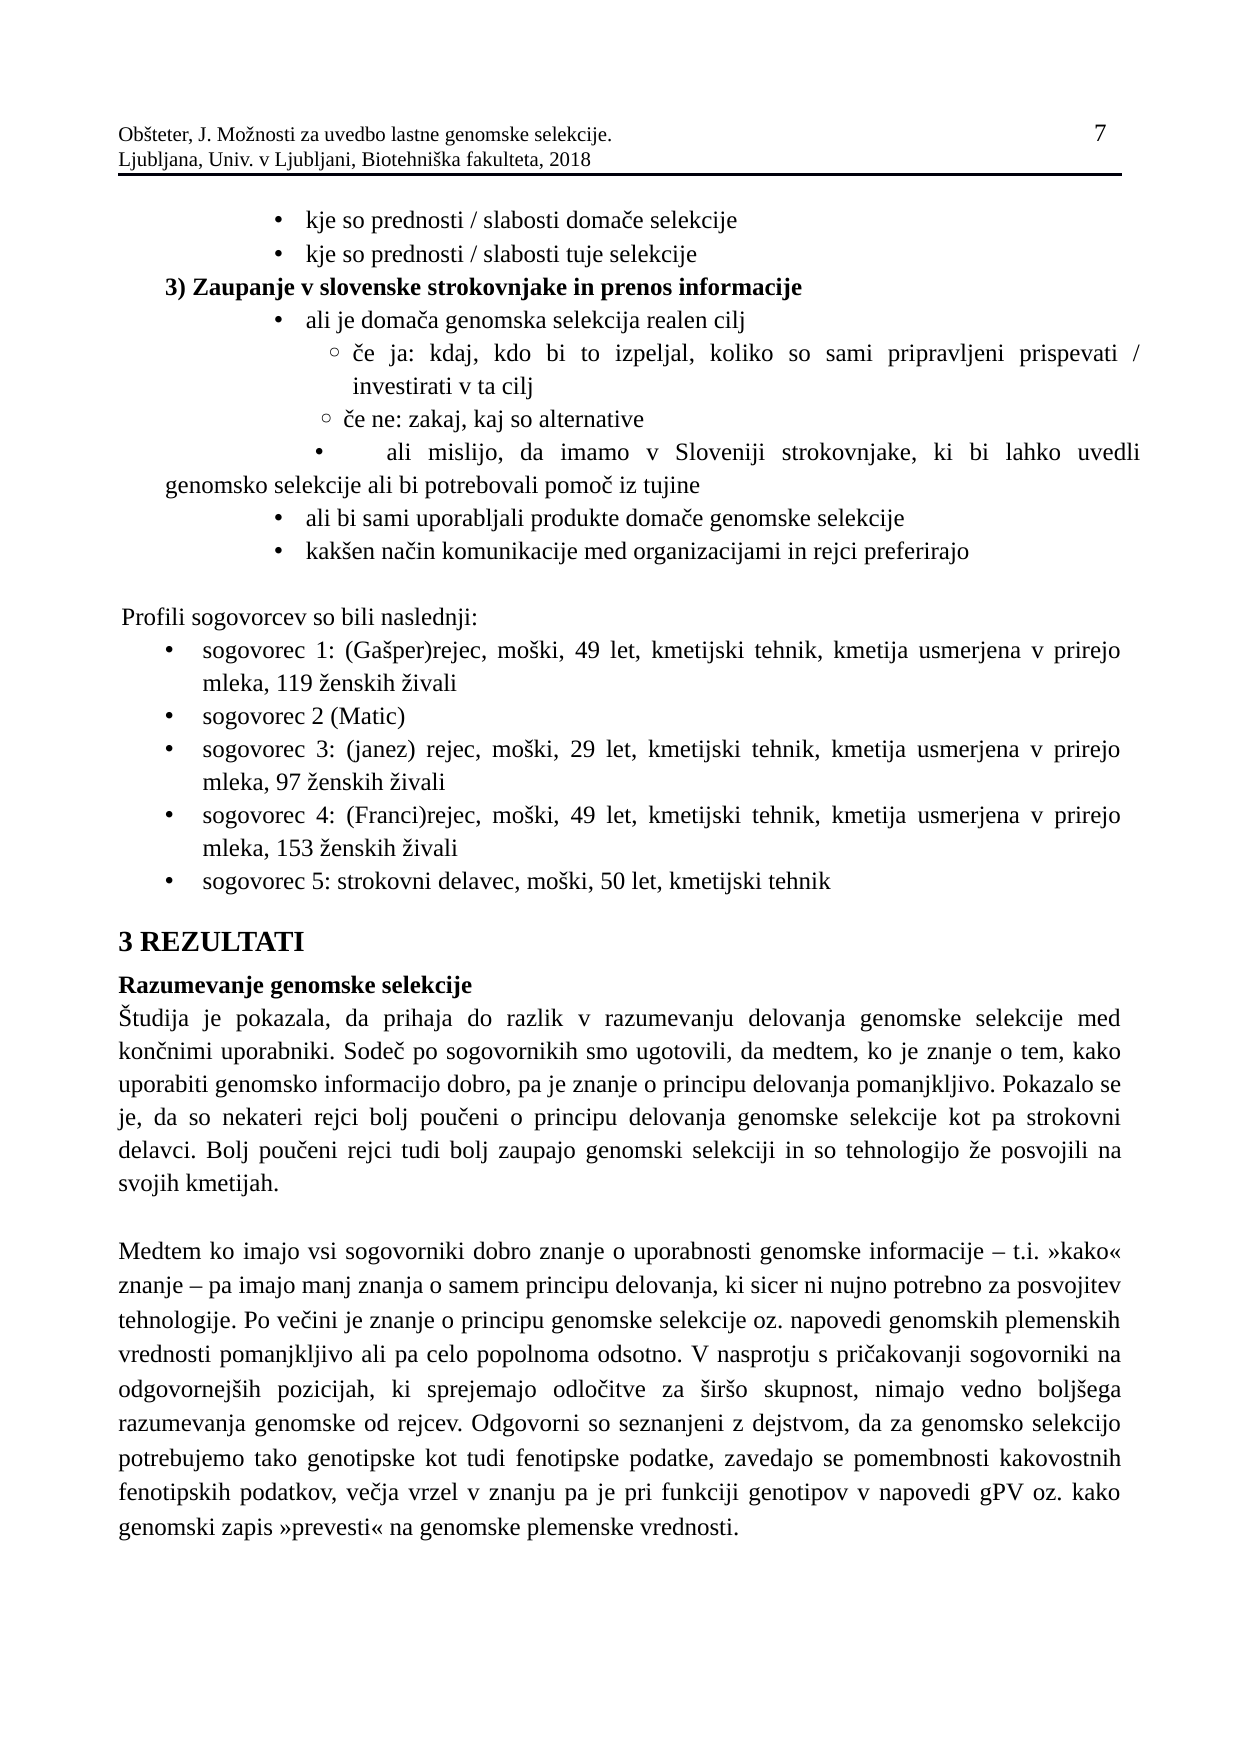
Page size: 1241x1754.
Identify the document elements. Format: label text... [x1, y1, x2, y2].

list če ja: kdaj, kdo bi to izpeljal, koliko so sami pripravljeni prispevati / investirati v ta cilj [324, 338, 1141, 399]
list kakšen način komunikacije med organizacijami in rejci preferirajo [121, 536, 1143, 564]
list ali mislijo, da imamo v Sloveniji strokovnjake, ki bi lahko uvedli genomsko selekcije ali bi potrebovali pomoč iz tujine [165, 437, 1141, 498]
list sogovorec 5: strokovni delavec, moški, 50 let, kmetijski tehnik [165, 866, 1122, 895]
text Profili sogovorcev so bili naslednji: [121, 602, 1143, 631]
list sogovorec 2 (Matic) [165, 701, 1122, 730]
list sogovorec 3: (janez) rejec, moški, 29 let, kmetijski tehnik, kmetija usmerjena v prirejo mleka, 97 ženskih živali [165, 734, 1122, 796]
list sogovorec 1: (Gašper)rejec, moški, 49 let, kmetijski tehnik, kmetija usmerjena v prirejo mleka, 119 ženskih živali [165, 635, 1122, 697]
list sogovorec 4: (Franci)rejec, moški, 49 let, kmetijski tehnik, kmetija usmerjena v prirejo mleka, 153 ženskih živali [165, 800, 1122, 862]
list če ne: zakaj, kaj so alternative [163, 404, 1143, 432]
list ali je domača genomska selekcija realen cilj [121, 305, 1143, 333]
list kje so prednosti / slabosti domače selekcije [121, 206, 1143, 234]
subtitle 3 REZULTATI [118, 924, 1122, 958]
list ali bi sami uporabljali produkte domače genomske selekcije [121, 503, 1143, 532]
list 3) Zaupanje v slovenske strokovnjake in prenos informacije [165, 272, 1141, 300]
text Študija je pokazala, da prihaja do razlik v razumevanju delovanja genomske selekcije med končnimi uporabniki. Sodeč po sogovornikih smo ugotovili, da medtem, ko je znanje o tem, kako uporabiti genomsko informacijo dobro, pa je znanje o principu delovanja pomanjkljivo. Pokazalo se je, da so nekateri rejci bolj poučeni o principu delovanja genomske selekcije kot pa strokovni delavci. Bolj poučeni rejci tudi bolj zaupajo genomski selekciji in so tehnologijo že posvojili na svojih kmetijah. [118, 1003, 1122, 1197]
text Medtem ko imajo vsi sogovorniki dobro znanje o uporabnosti genomske informacije – t.i. »kako« znanje – pa imajo manj znanja o samem principu delovanja, ki sicer ni nujno potrebno za posvojitev tehnologije. Po večini je znanje o principu genomske selekcije oz. napovedi genomskih plemenskih vrednosti pomanjkljivo ali pa celo popolnoma odsotno. V nasprotju s pričakovanji sogovorniki na odgovornejših pozicijah, ki sprejemajo odločitve za širšo skupnost, nimajo vedno boljšega razumevanja genomske od rejcev. Odgovorni so seznanjeni z dejstvom, da za genomsko selekcijo potrebujemo tako genotipske kot tudi fenotipske podatke, zavedajo se pomembnosti kakovostnih fenotipskih podatkov, večja vrzel v znanju pa je pri funkciji genotipov v napovedi gPV oz. kako genomski zapis »prevesti« na genomske plemenske vrednosti. [118, 1236, 1122, 1540]
list kje so prednosti / slabosti tuje selekcije [121, 239, 1143, 267]
text Razumevanje genomske selekcije [118, 970, 1122, 999]
